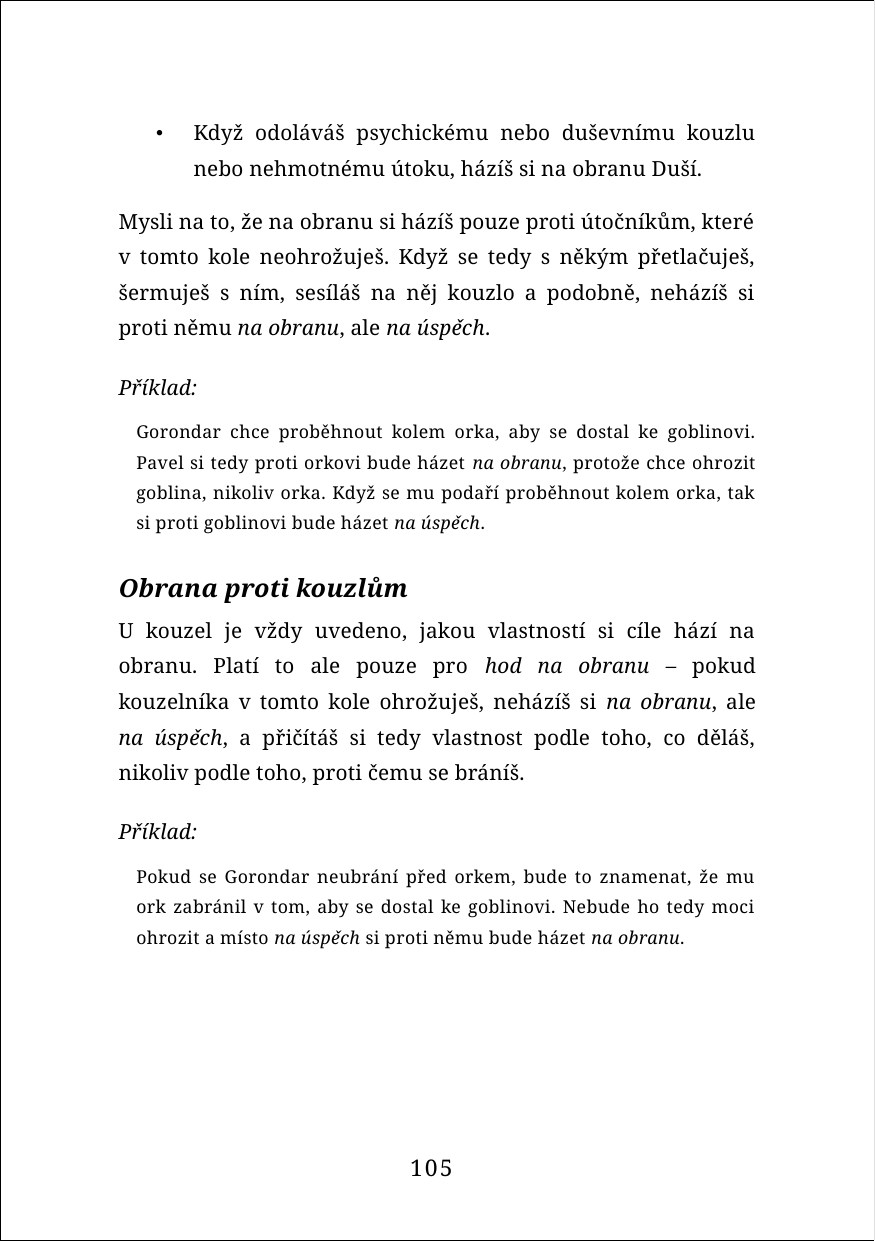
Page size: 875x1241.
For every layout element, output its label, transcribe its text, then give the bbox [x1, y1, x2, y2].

subtitle Obrana proti kouzlům [118, 570, 756, 604]
text Příklad: [118, 373, 756, 401]
text Pokud se Gorondar neubrání před orkem, bude to znamenat, že mu ork zabránil v tom, aby se dostal ke goblinovi. Nebude ho tedy moci ohrozit a místo na úspěch si proti němu bude házet na obranu. [136, 865, 756, 949]
text Příklad: [118, 817, 756, 846]
list Když odoláváš psychickému nebo duševnímu kouzlu nebo nehmotnému útoku, házíš si na obranu Duší. [156, 118, 756, 182]
text U kouzel je vždy uvedeno, jakou vlastností si cíle hází na obranu. Platí to ale pouze pro hod na obranu – pokud kouzelníka v tomto kole ohrožuješ, neházíš si na obranu, ale na úspěch, a přičítáš si tedy vlastnost podle toho, co děláš, nikoliv podle toho, proti čemu se bráníš. [118, 616, 756, 787]
text Gorondar chce proběhnout kolem orka, aby se dostal ke goblinovi. Pavel si tedy proti orkovi bude házet na obranu, protože chce ohrozit goblina, nikoliv orka. Když se mu podaří proběhnout kolem orka, tak si proti goblinovi bude házet na úspěch. [136, 420, 756, 535]
text Mysli na to, že na obranu si házíš pouze proti útočníkům, které v tomto kole neohrožuješ. Když se tedy s někým přetlačuješ, šermuješ s ním, sesíláš na něj kouzlo a podobně, neházíš si proti němu na obranu, ale na úspěch. [118, 207, 756, 342]
